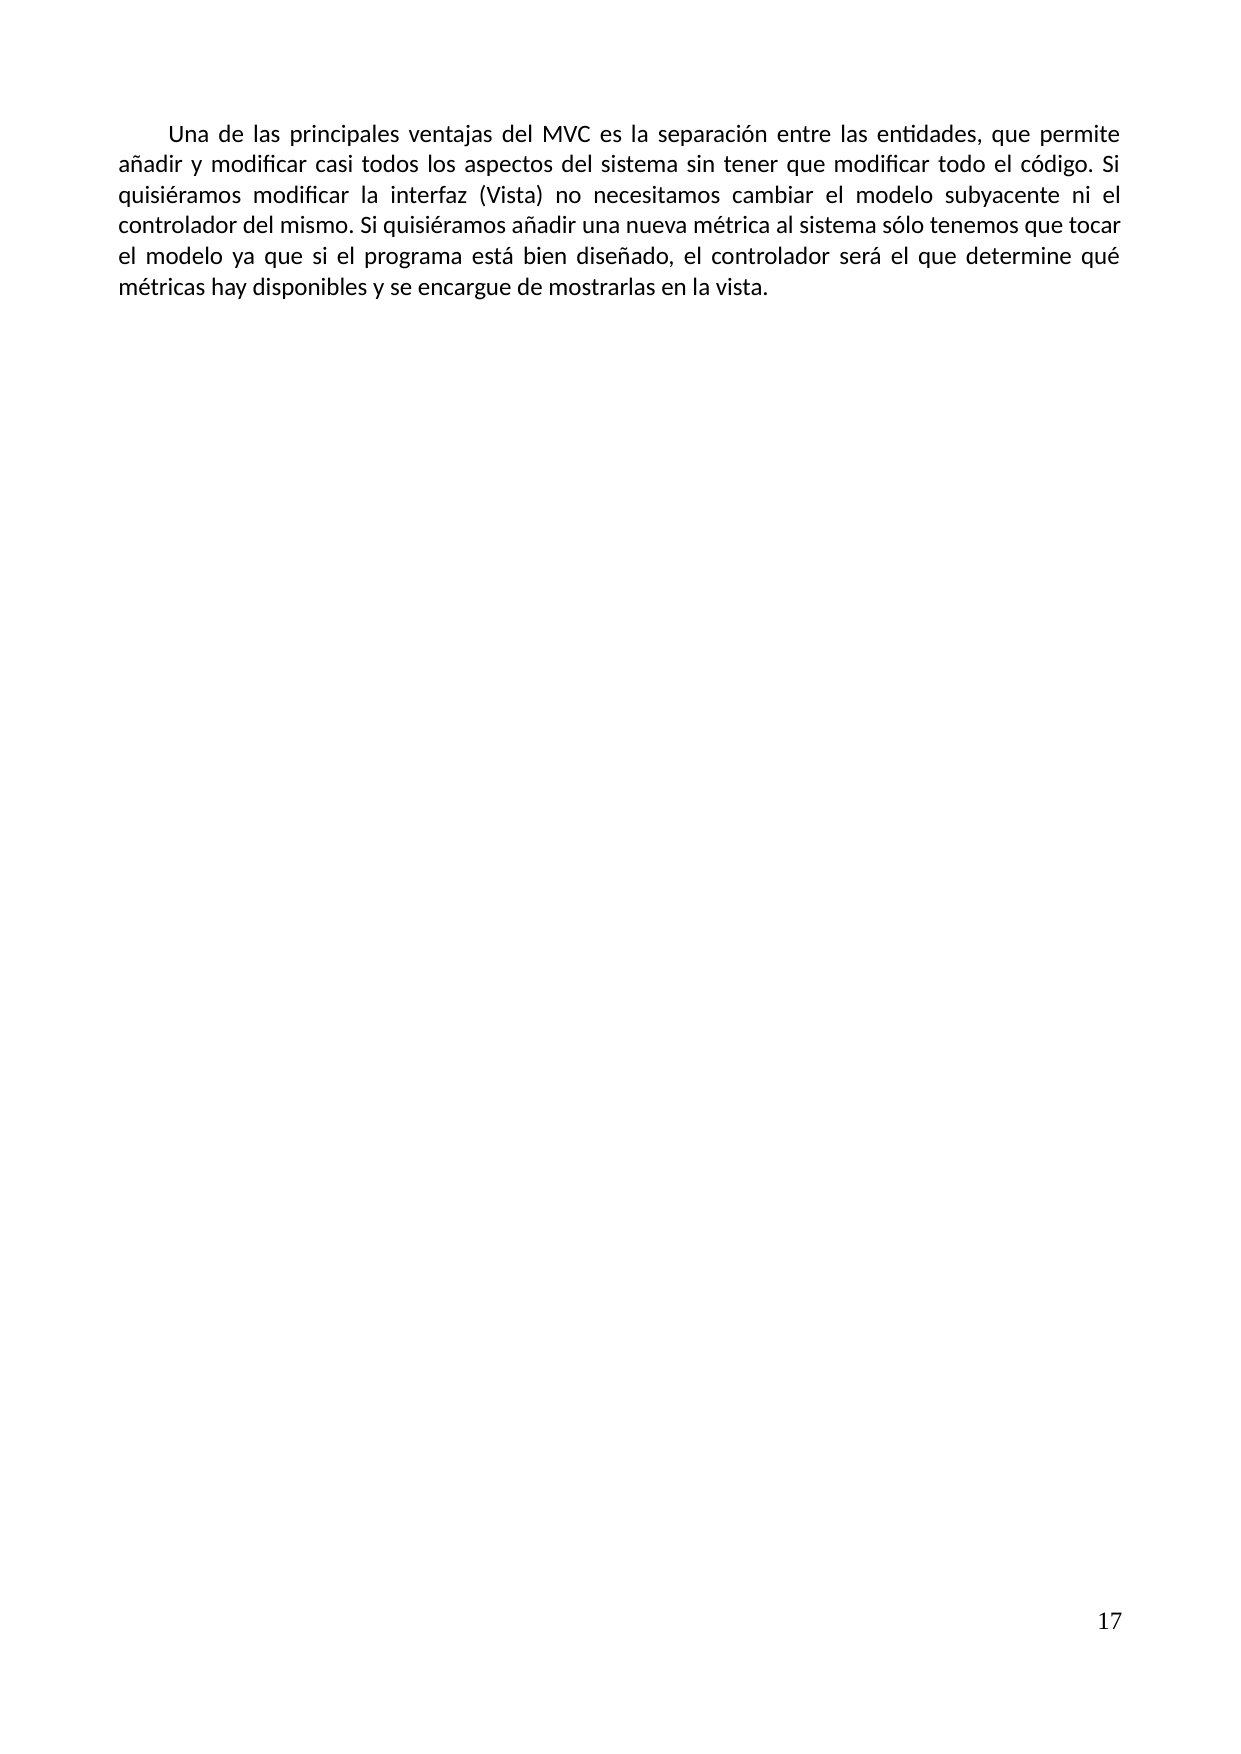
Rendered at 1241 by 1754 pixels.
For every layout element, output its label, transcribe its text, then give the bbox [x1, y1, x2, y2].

text Una de las principales ventajas del MVC es la separación entre las entidades, que permite añadir y modificar casi todos los aspectos del sistema sin tener que modificar todo el código. Si quisiéramos modificar la interfaz (Vista) no necesitamos cambiar el modelo subyacente ni el controlador del mismo. Si quisiéramos añadir una nueva métrica al sistema sólo tenemos que tocar el modelo ya que si el programa está bien diseñado, el controlador será el que determine qué métricas hay disponibles y se encargue de mostrarlas en la vista. [118, 118, 1122, 301]
